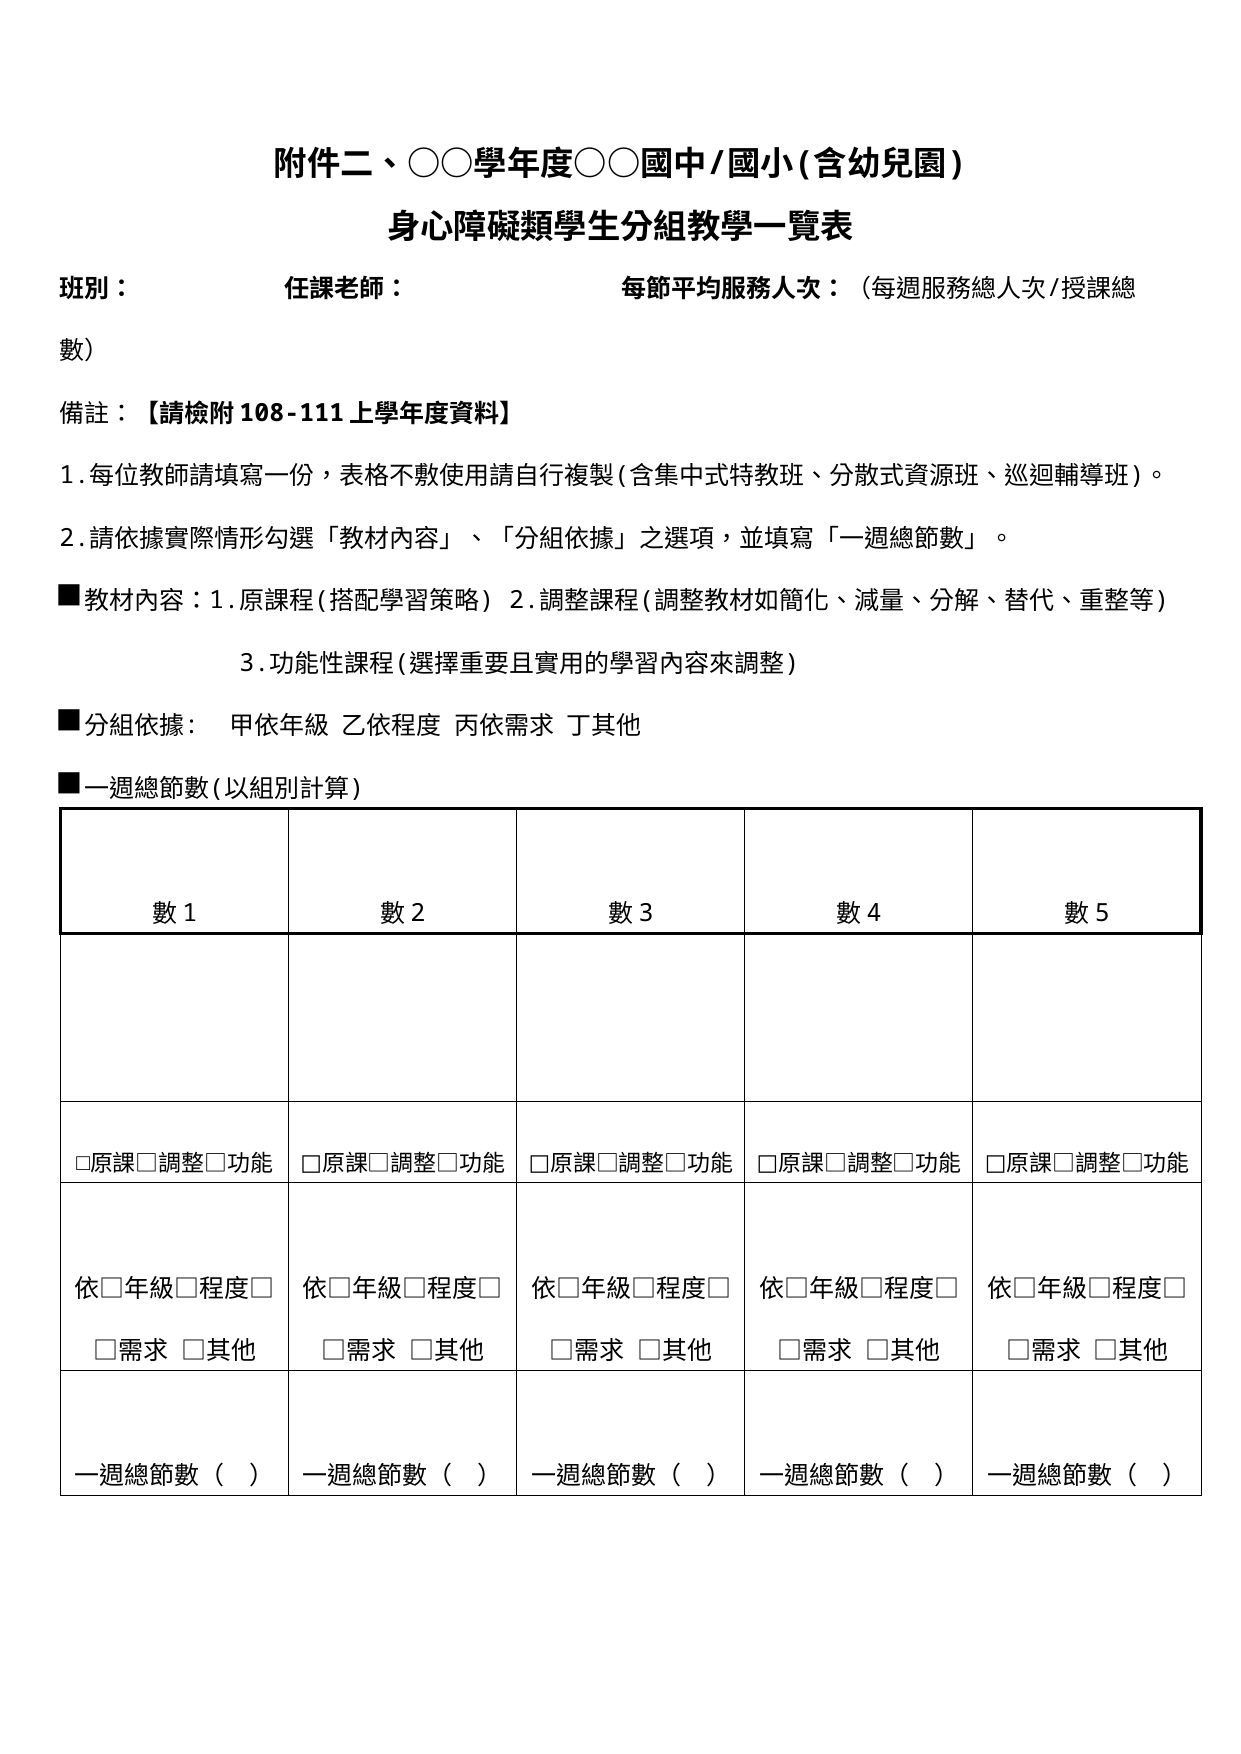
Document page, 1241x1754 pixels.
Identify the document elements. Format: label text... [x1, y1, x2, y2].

table_cell 依□年級□程度□□需求 □其他 [289, 1183, 516, 1369]
table_cell [61, 935, 288, 1101]
table_cell 依□年級□程度□□需求 □其他 [973, 1183, 1201, 1369]
text 教材內容：1.原課程(搭配學習策略) 2.調整課程(調整教材如簡化、減量、分解、替代、重整等) [59, 557, 1181, 619]
table_cell 一週總節數（ ） [745, 1371, 972, 1494]
table_cell 依□年級□程度□□需求 □其他 [61, 1183, 288, 1369]
table_header 數1 [62, 810, 288, 932]
table_cell [517, 935, 744, 1101]
table_cell 一週總節數（ ） [61, 1371, 288, 1494]
table_cell □原課□調整□功能 [517, 1102, 744, 1182]
table_cell 一週總節數（ ） [517, 1371, 744, 1494]
table_cell [289, 935, 516, 1101]
text 2.請依據實際情形勾選「教材內容」、「分組依據」之選項，並填寫「一週總節數」。 [59, 494, 1181, 557]
table_cell □原課□調整□功能 [745, 1102, 972, 1182]
text 附件二、○○學年度○○國中/國小(含幼兒園) [59, 119, 1181, 182]
table_cell 依□年級□程度□□需求 □其他 [745, 1183, 972, 1369]
text 分組依據: 甲依年級 乙依程度 丙依需求 丁其他 [59, 682, 1181, 744]
text 班別： 任課老師： 每節平均服務人次：（每週服務總人次/授課總數） [59, 244, 1181, 369]
text 備註：【請檢附108-111上學年度資料】 [59, 369, 1181, 432]
table_cell □原課□調整□功能 [973, 1102, 1201, 1182]
table_header 數5 [973, 810, 1199, 932]
text 1.每位教師請填寫一份，表格不敷使用請自行複製(含集中式特教班、分散式資源班、巡迴輔導班)。 [59, 432, 1181, 494]
table_header 數3 [517, 810, 744, 932]
text 身心障礙類學生分組教學一覽表 [59, 182, 1181, 244]
table_cell □原課□調整□功能 [289, 1102, 516, 1182]
text 3.功能性課程(選擇重要且實用的學習內容來調整) [59, 619, 1181, 682]
table_header 數4 [745, 810, 972, 932]
table_cell 依□年級□程度□□需求 □其他 [517, 1183, 744, 1369]
table_cell □原課□調整□功能 [61, 1102, 288, 1182]
table_cell [973, 935, 1201, 1101]
table_cell 一週總節數（ ） [973, 1371, 1201, 1494]
table_header 數2 [289, 810, 516, 932]
table_cell 一週總節數（ ） [289, 1371, 516, 1494]
table_cell [745, 935, 972, 1101]
text 一週總節數(以組別計算) [59, 744, 1181, 807]
